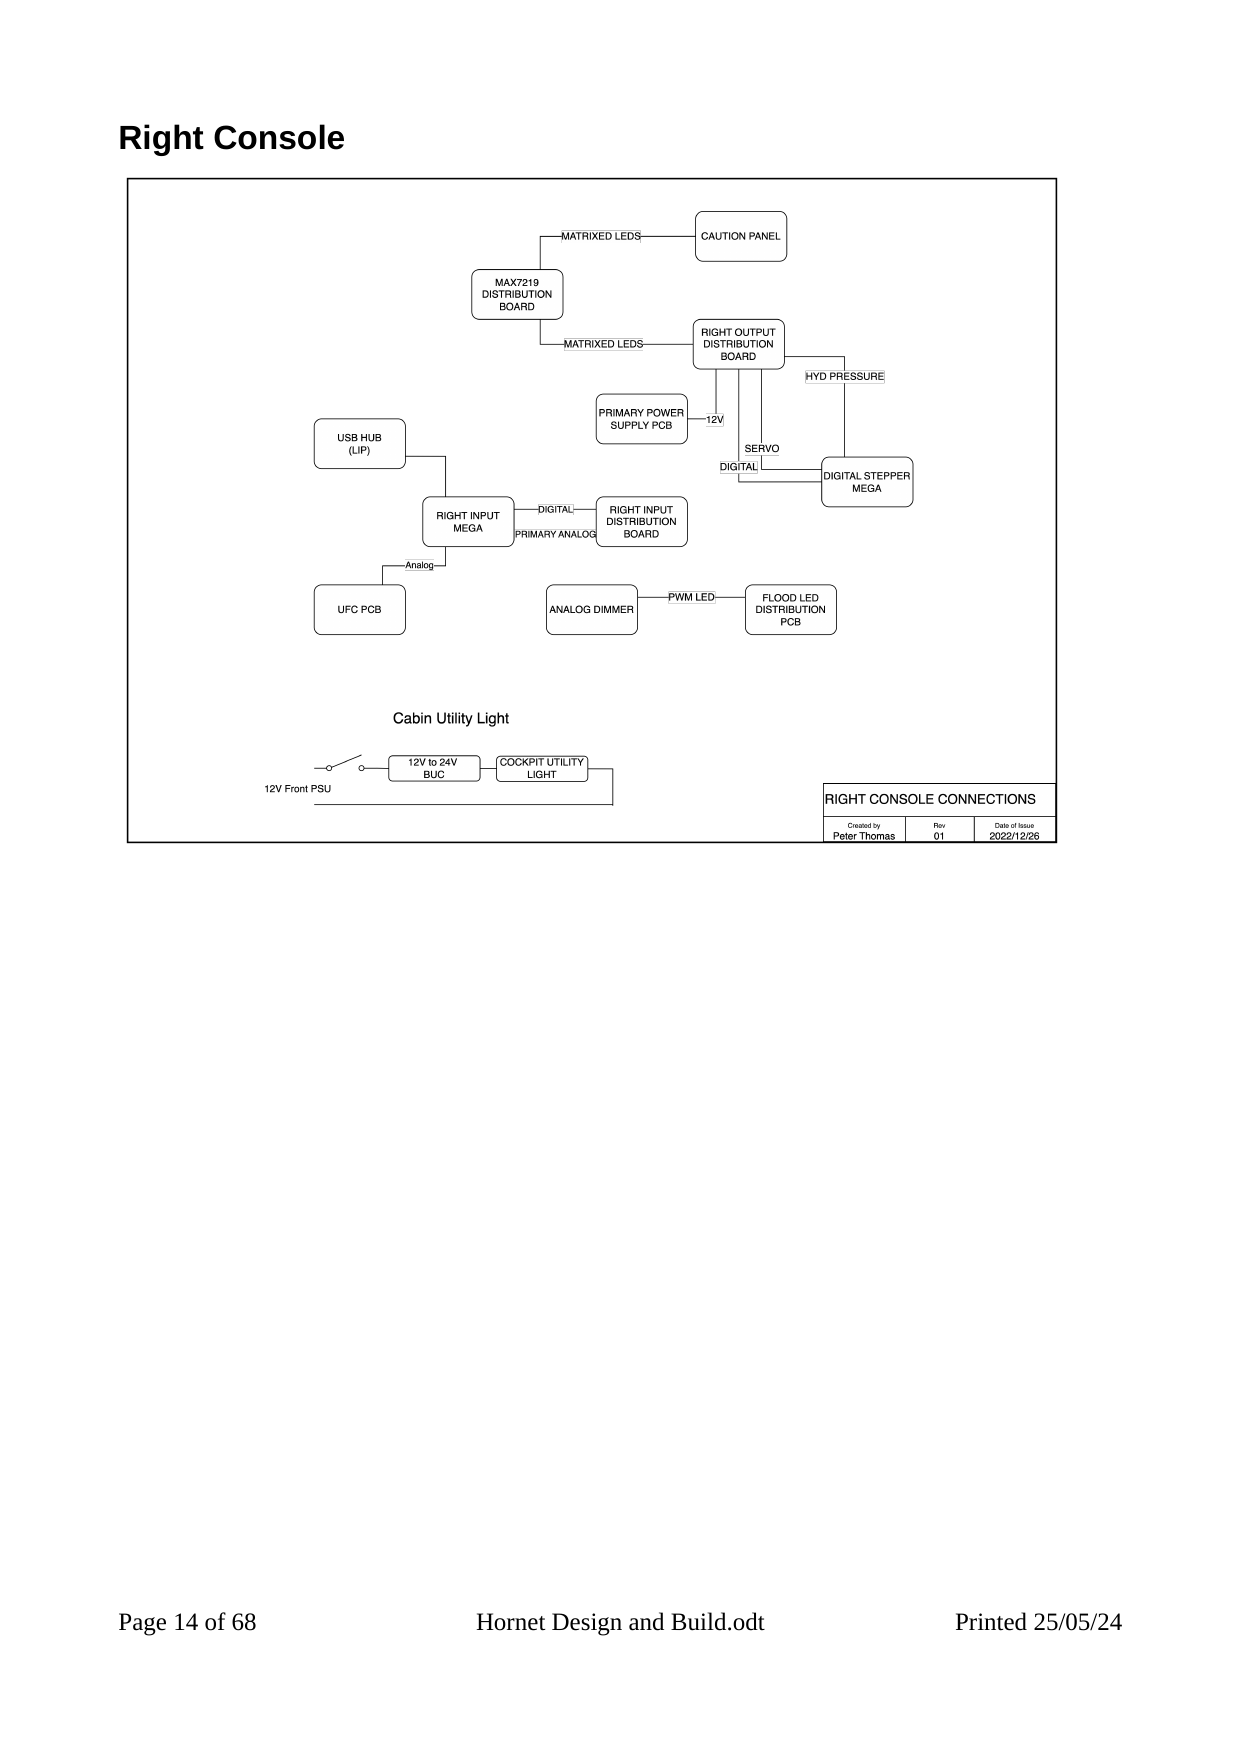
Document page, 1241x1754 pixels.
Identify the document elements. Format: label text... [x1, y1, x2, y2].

picture [118, 169, 1065, 851]
subtitle Right Console [118, 118, 1122, 157]
